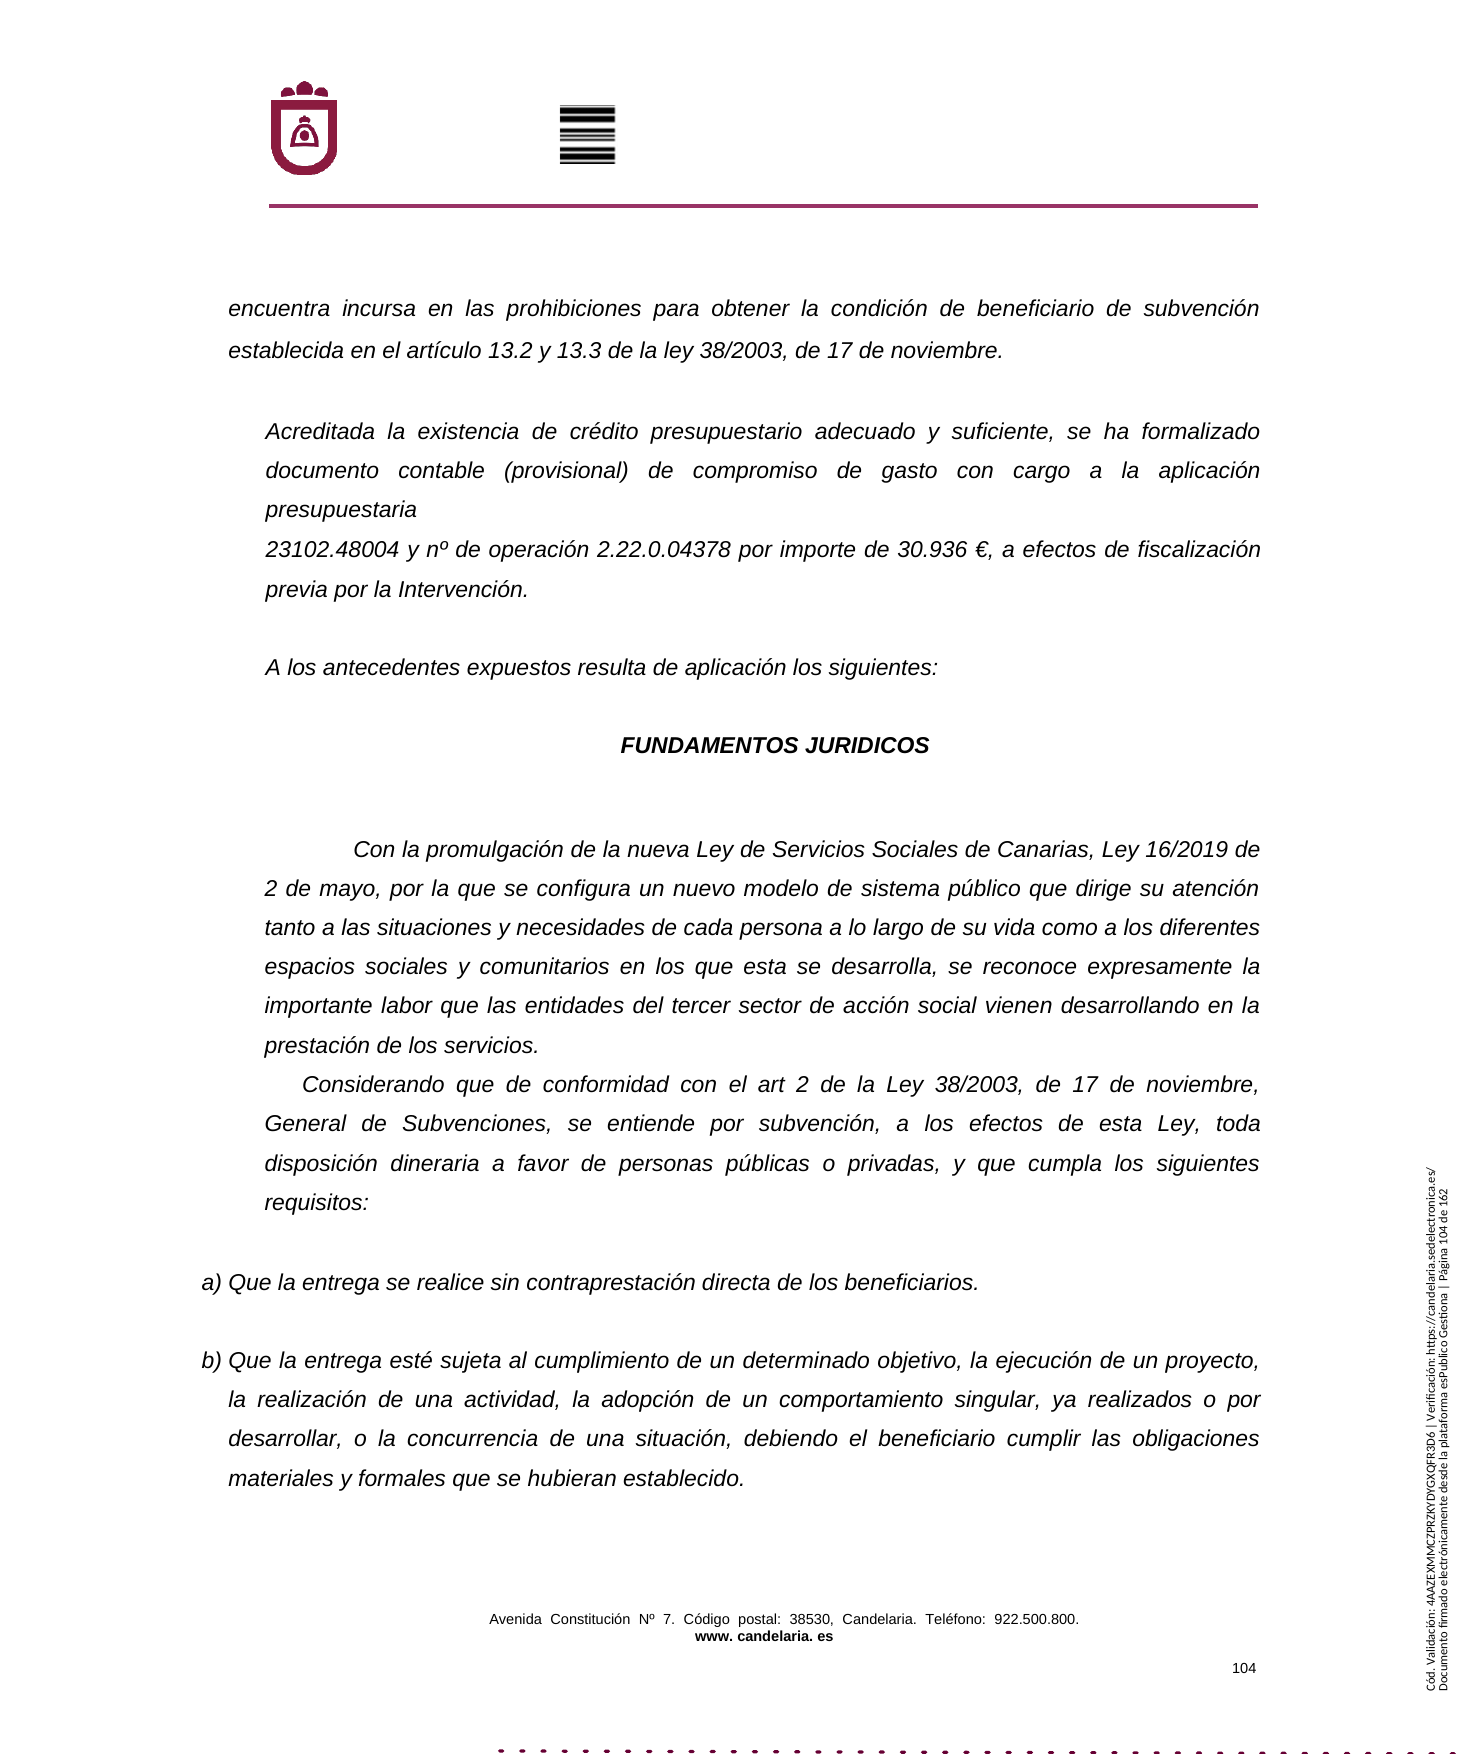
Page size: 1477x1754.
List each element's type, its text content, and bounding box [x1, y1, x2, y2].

subtitle FUNDAMENTOS JURIDICOS [285, 732, 1274, 759]
text A los antecedentes expuestos resulta de aplicación los siguientes: [265, 654, 1263, 681]
text Acreditada la existencia de crédito presupuestario adecuado y suficiente, se ha formalizado documento contable (provisional) de compromiso de gasto con cargo a la aplicación presupuestaria [265, 418, 1263, 522]
text Con la promulgación de la nueva Ley de Servicios Sociales de Canarias, Ley 16/2019 de 2 de mayo, por la que se configura un nuevo modelo de sistema público que dirige su atención tanto a las situaciones y necesidades de cada persona a lo largo de su vida como a los diferentes espacios sociales y comunitarios en los que esta se desarrolla, se reconoce expresamente la importante labor que las entidades del tercer sector de acción social vienen desarrollando en la prestación de los servicios. [264, 836, 1263, 1058]
list Que la entrega esté sujeta al cumplimiento de un determinado objetivo, la ejecución de un proyecto, la realización de una actividad, la adopción de un comportamiento singular, ya realizados o por desarrollar, o la concurrencia de una situación, debiendo el beneficiario cumplir las obligaciones materiales y formales que se hubieran establecido. [201, 1347, 1263, 1491]
list encuentra incursa en las prohibiciones para obtener la condición de beneficiario de subvención establecida en el artículo 13.2 y 13.3 de la ley 38/2003, de 17 de noviembre. [191, 295, 1263, 364]
text Considerando que de conformidad con el art 2 de la Ley 38/2003, de 17 de noviembre, General de Subvenciones, se entiende por subvención, a los efectos de esta Ley, toda disposición dineraria a favor de personas públicas o privadas, y que cumpla los siguientes requisitos: [264, 1071, 1263, 1215]
list Que la entrega se realice sin contraprestación directa de los beneficiarios. [201, 1269, 1263, 1295]
text 23102.48004 y nº de operación 2.22.0.04378 por importe de 30.936 €, a efectos de fiscalización previa por la Intervención. [265, 536, 1263, 603]
